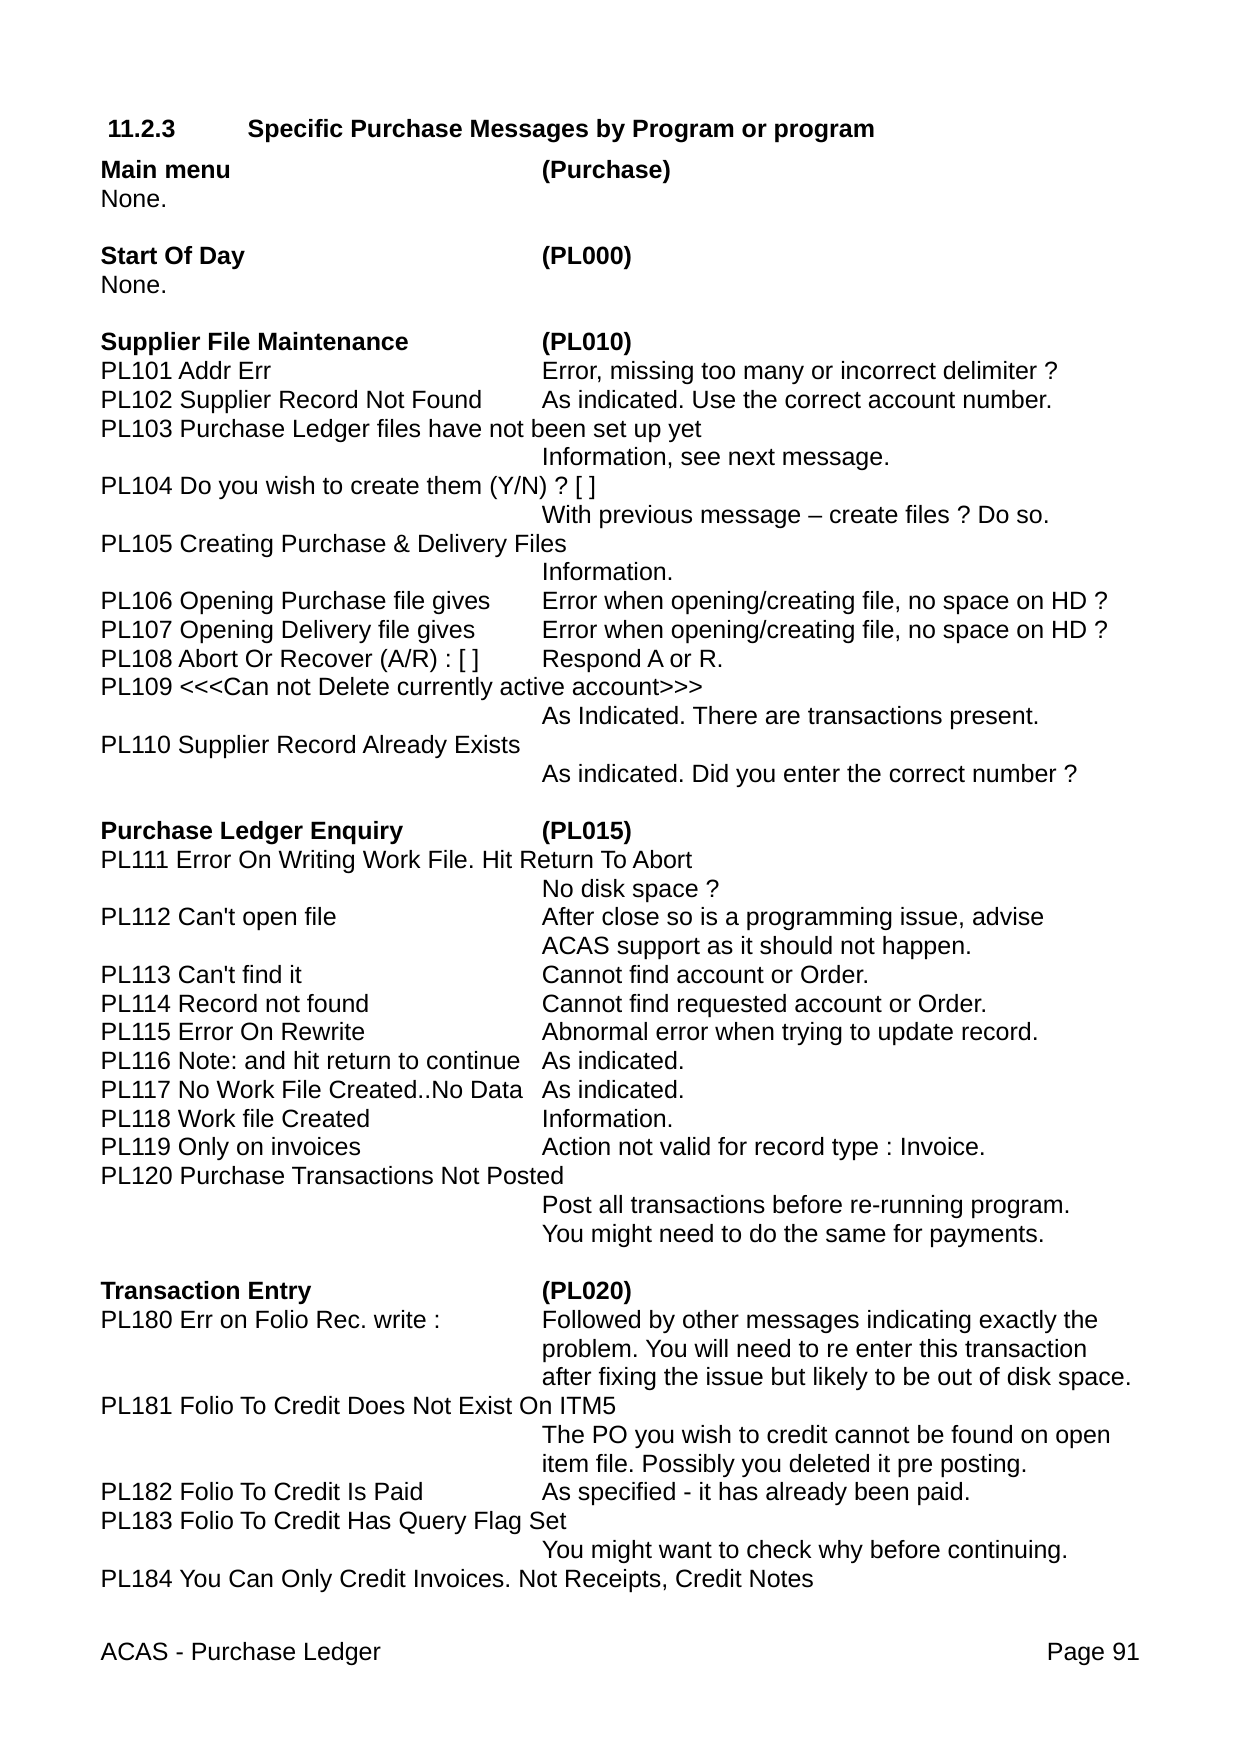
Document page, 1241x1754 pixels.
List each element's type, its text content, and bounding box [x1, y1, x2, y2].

text PL182 Folio To Credit Is Paid As specified - it has already been paid. [100, 1477, 1140, 1506]
text The PO you wish to credit cannot be found on open [100, 1420, 1140, 1448]
text PL109 <<<Can not Delete currently active account>>> [100, 672, 1140, 701]
text ACAS support as it should not happen. [100, 931, 1140, 960]
text PL120 Purchase Transactions Not Posted [100, 1161, 1140, 1190]
text PL104 Do you wish to create them (Y/N) ? [ ] [100, 471, 1140, 500]
text PL102 Supplier Record Not Found As indicated. Use the correct account number. [100, 385, 1140, 413]
text PL118 Work file Created Information. [100, 1103, 1140, 1132]
text PL101 Addr Err Error, missing too many or incorrect delimiter ? [100, 356, 1140, 385]
text item file. Possibly you deleted it pre posting. [100, 1448, 1140, 1477]
text problem. You will need to re enter this transaction [100, 1333, 1140, 1362]
text Information. [100, 557, 1140, 586]
text PL111 Error On Writing Work File. Hit Return To Abort [100, 845, 1140, 873]
text You might need to do the same for payments. [100, 1218, 1140, 1247]
text Main menu (Purchase) [100, 155, 1140, 183]
text PL115 Error On Rewrite Abnormal error when trying to update record. [100, 1017, 1140, 1046]
text after fixing the issue but likely to be out of disk space. [100, 1362, 1140, 1391]
subtitle Specific Purchase Messages by Program or program [100, 113, 1140, 142]
text PL105 Creating Purchase & Delivery Files [100, 528, 1140, 557]
text PL183 Folio To Credit Has Query Flag Set [100, 1506, 1140, 1535]
text None. [100, 183, 1140, 212]
text PL184 You Can Only Credit Invoices. Not Receipts, Credit Notes [100, 1563, 1140, 1592]
text PL108 Abort Or Recover (A/R) : [ ] Respond A or R. [100, 643, 1140, 672]
text With previous message – create files ? Do so. [100, 500, 1140, 528]
text PL114 Record not found Cannot find requested account or Order. [100, 988, 1140, 1017]
text PL180 Err on Folio Rec. write : Followed by other messages indicating exactly the [100, 1305, 1140, 1333]
text None. [100, 270, 1140, 298]
text PL117 No Work File Created..No Data As indicated. [100, 1075, 1140, 1103]
text Information, see next message. [100, 442, 1140, 471]
text PL103 Purchase Ledger files have not been set up yet [100, 413, 1140, 442]
text PL112 Can't open file After close so is a programming issue, advise [100, 902, 1140, 931]
text PL181 Folio To Credit Does Not Exist On ITM5 [100, 1391, 1140, 1420]
text As indicated. Did you enter the correct number ? [100, 758, 1140, 787]
text Supplier File Maintenance (PL010) [100, 327, 1140, 356]
text Post all transactions before re-running program. [100, 1190, 1140, 1218]
text PL119 Only on invoices Action not valid for record type : Invoice. [100, 1132, 1140, 1161]
text PL107 Opening Delivery file gives Error when opening/creating file, no space on HD ? [100, 615, 1140, 643]
text Purchase Ledger Enquiry (PL015) [100, 816, 1140, 845]
text Start Of Day (PL000) [100, 241, 1140, 270]
text PL113 Can't find it Cannot find account or Order. [100, 960, 1140, 988]
text Transaction Entry (PL020) [100, 1276, 1140, 1305]
text PL110 Supplier Record Already Exists [100, 730, 1140, 758]
text PL106 Opening Purchase file gives Error when opening/creating file, no space on HD ? [100, 586, 1140, 615]
text PL116 Note: and hit return to continue As indicated. [100, 1046, 1140, 1075]
text No disk space ? [100, 873, 1140, 902]
text You might want to check why before continuing. [100, 1535, 1140, 1563]
text As Indicated. There are transactions present. [100, 701, 1140, 730]
